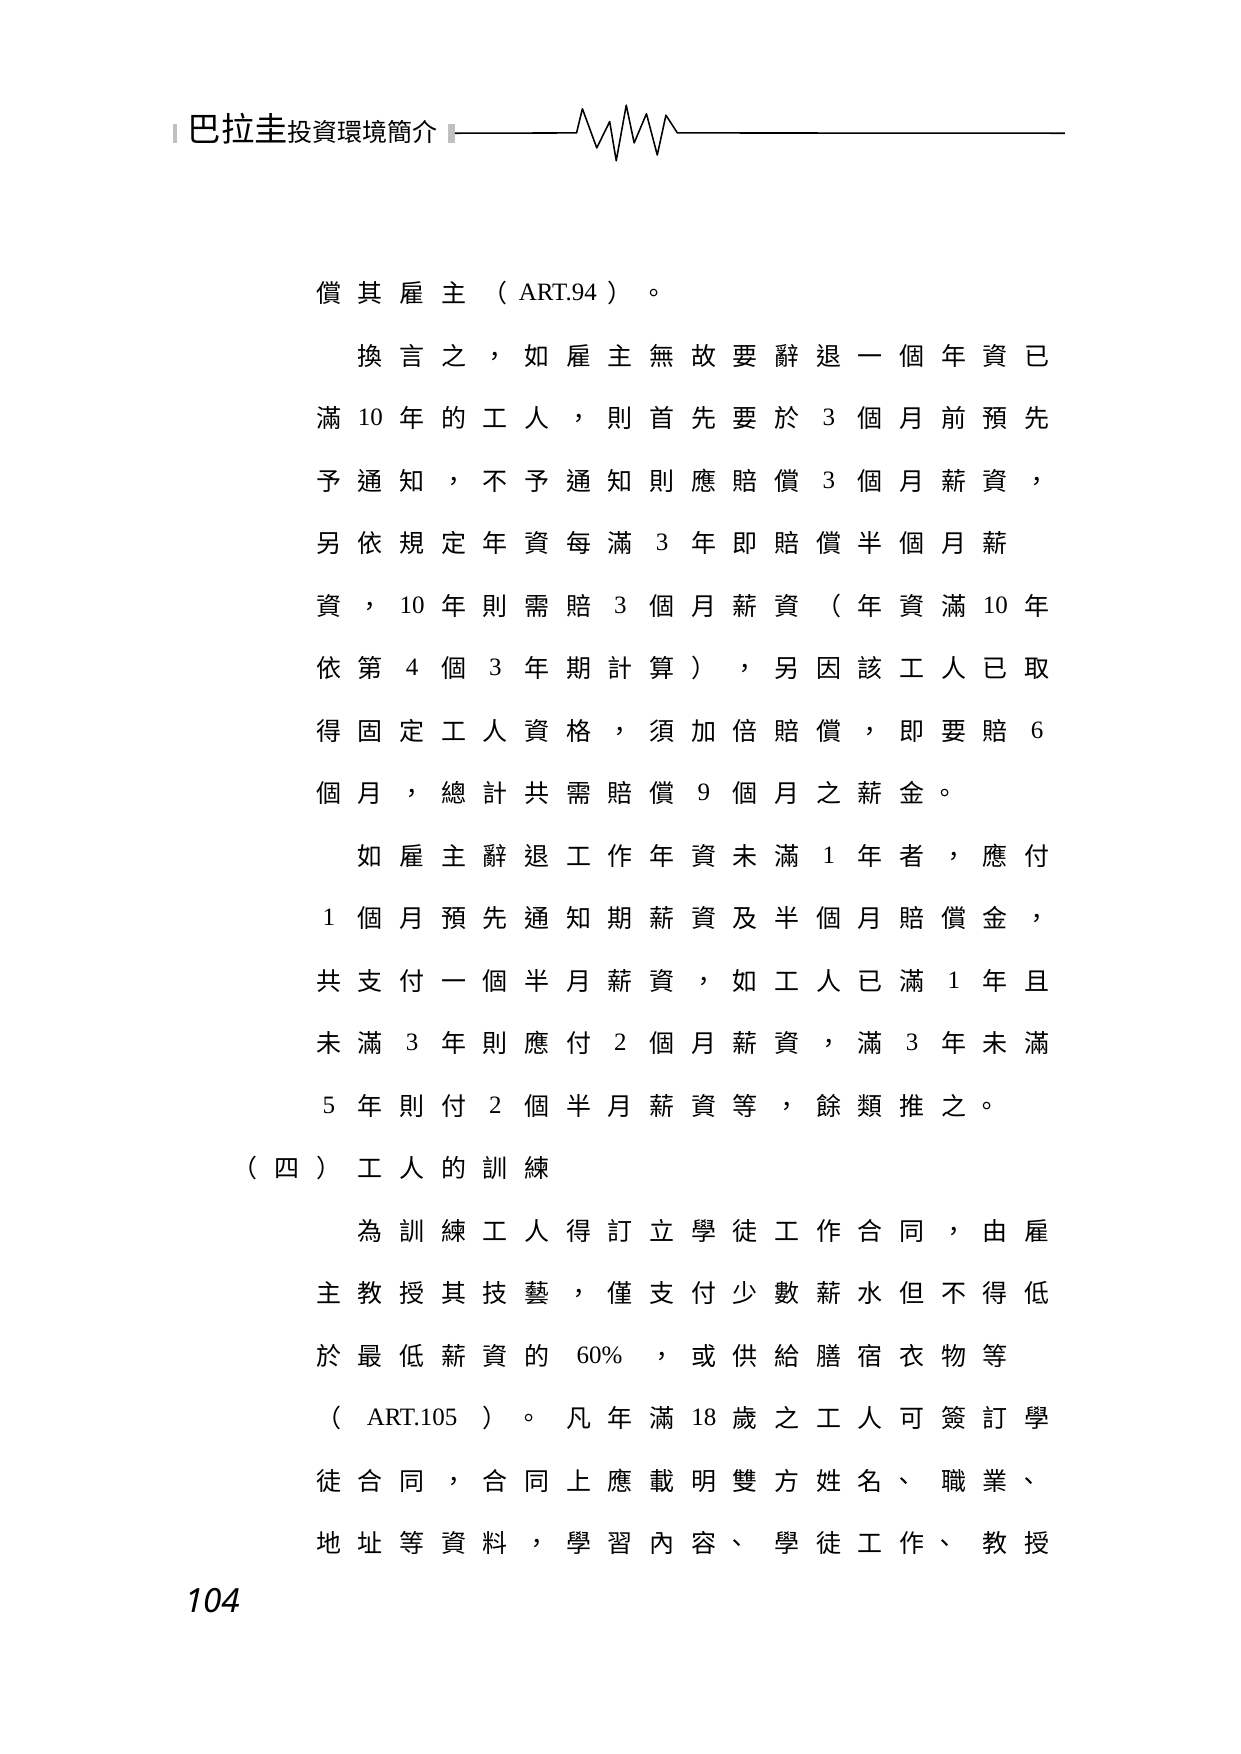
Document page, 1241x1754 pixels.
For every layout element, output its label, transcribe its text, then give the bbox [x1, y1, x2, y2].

text 如雇主辭退工作年資未滿1年者，應付1個月預先通知期薪資及半個月賠償金，共支付一個半月薪資，如工人已滿1年且未滿3年則應付2個月薪資，滿3年未滿5年則付2個半月薪資等，餘類推之。 [281, 813, 1058, 1125]
text （四）工人的訓練 [207, 1125, 1058, 1188]
text 償其雇主（ART.94）。 [281, 250, 1058, 313]
text 為訓練工人得訂立學徒工作合同，由雇主教授其技藝，僅支付少數薪水但不得低於最低薪資的60%，或供給膳宿衣物等（ART.105）。凡年滿18歲之工人可簽訂學徒合同，合同上應載明雙方姓名、職業、地址等資料，學習內容、學徒工作、教授 [281, 1188, 1058, 1563]
text 換言之，如雇主無故要辭退一個年資已滿10年的工人，則首先要於3個月前預先予通知，不予通知則應賠償3個月薪資，另依規定年資每滿3年即賠償半個月薪資，10年則需賠3個月薪資（年資滿10年依第4個3年期計算），另因該工人已取得固定工人資格，須加倍賠償，即要賠6個月，總計共需賠償9個月之薪金。 [281, 313, 1058, 813]
